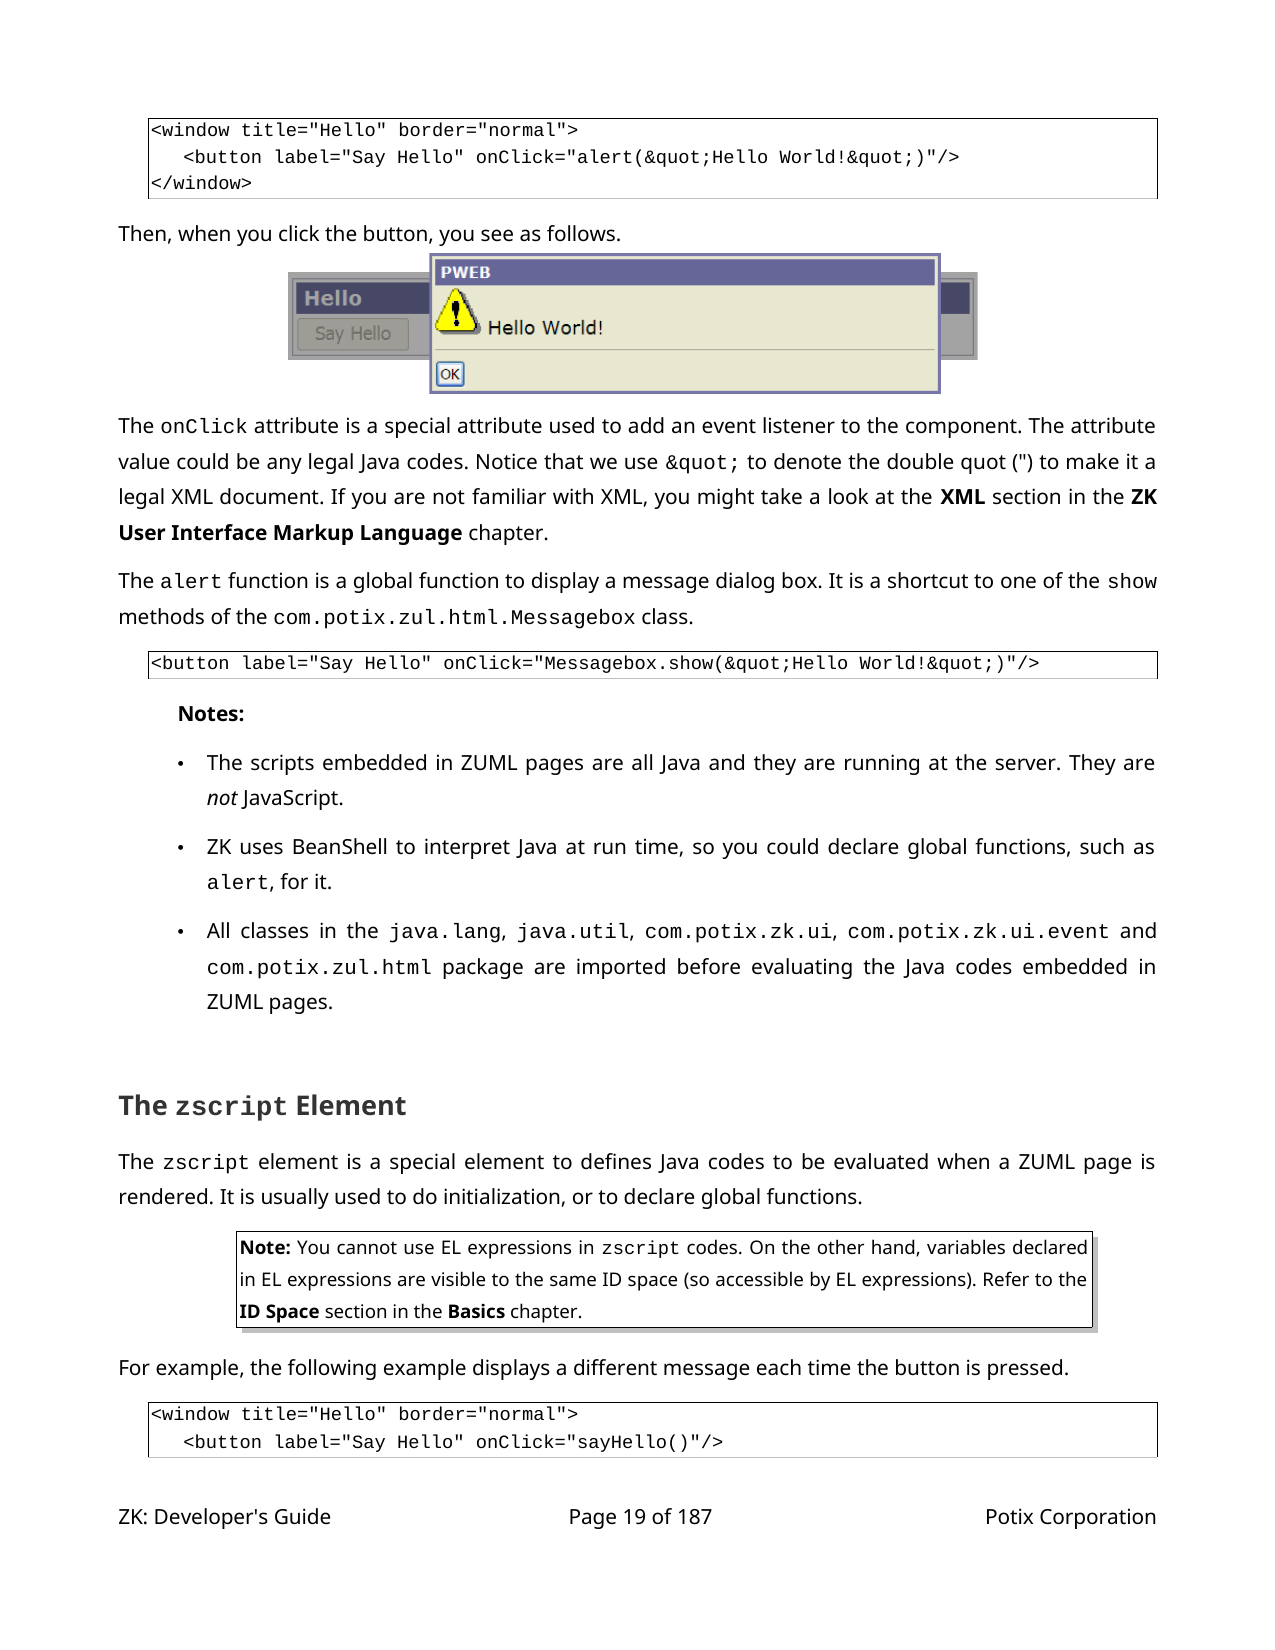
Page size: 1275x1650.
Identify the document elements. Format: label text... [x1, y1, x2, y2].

picture [288, 253, 978, 394]
text The zscript element is a special element to defines Java codes to be evaluated when a ZUML page is rendered. It is usually used to do initialization, or to declare global functions. [118, 1147, 1157, 1211]
text The onClick attribute is a special attribute used to add an event listener to the component. The attribute value could be any legal Java codes. Notice that we use &quot; to denote the double quot (") to make it a legal XML document. If you are not familiar with XML, you might take a look at the XML section in the ZK User Interface Markup Language chapter. [118, 394, 1157, 546]
text <window title="Hello" border="normal"> [149, 1403, 1157, 1427]
text Notes: [177, 699, 1157, 727]
text Then, when you click the button, you see as follows. [118, 219, 1157, 247]
text <button label="Say Hello" onClick="Messagebox.show(&quot;Hello World!&quot;)"/> [149, 652, 1157, 678]
text <button label="Say Hello" onClick="sayHello()"/> [149, 1429, 1157, 1457]
text <window title="Hello" border="normal"> <button label="Say Hello" onClick="alert(&quot;Hello World!&quot;)"/> </window> [149, 119, 1157, 198]
list All classes in the java.lang, java.util, com.potix.zk.ui, com.potix.zk.ui.event and com.potix.zul.html package are imported before evaluating the Java codes embedded in ZUML pages. [177, 916, 1157, 1016]
text The alert function is a global function to display a message dialog box. It is a shortcut to one of the show methods of the com.potix.zul.html.Messagebox class. [118, 567, 1157, 631]
list The scripts embedded in ZUML pages are all Java and they are running at the server. They are not JavaScript. [177, 748, 1157, 811]
subtitle The zscript Element [118, 1087, 1157, 1123]
text For example, the following example displays a different message each time the button is pressed. [118, 1353, 1157, 1382]
list ZK uses BeanShell to interpret Java at run time, so you could declare global functions, such as alert, for it. [177, 832, 1157, 896]
text Note: You cannot use EL expressions in zscript codes. On the other hand, variables declared in EL expressions are visible to the same ID space (so accessible by EL expressions). Refer to the ID Space section in the Basics chapter. [237, 1232, 1092, 1327]
